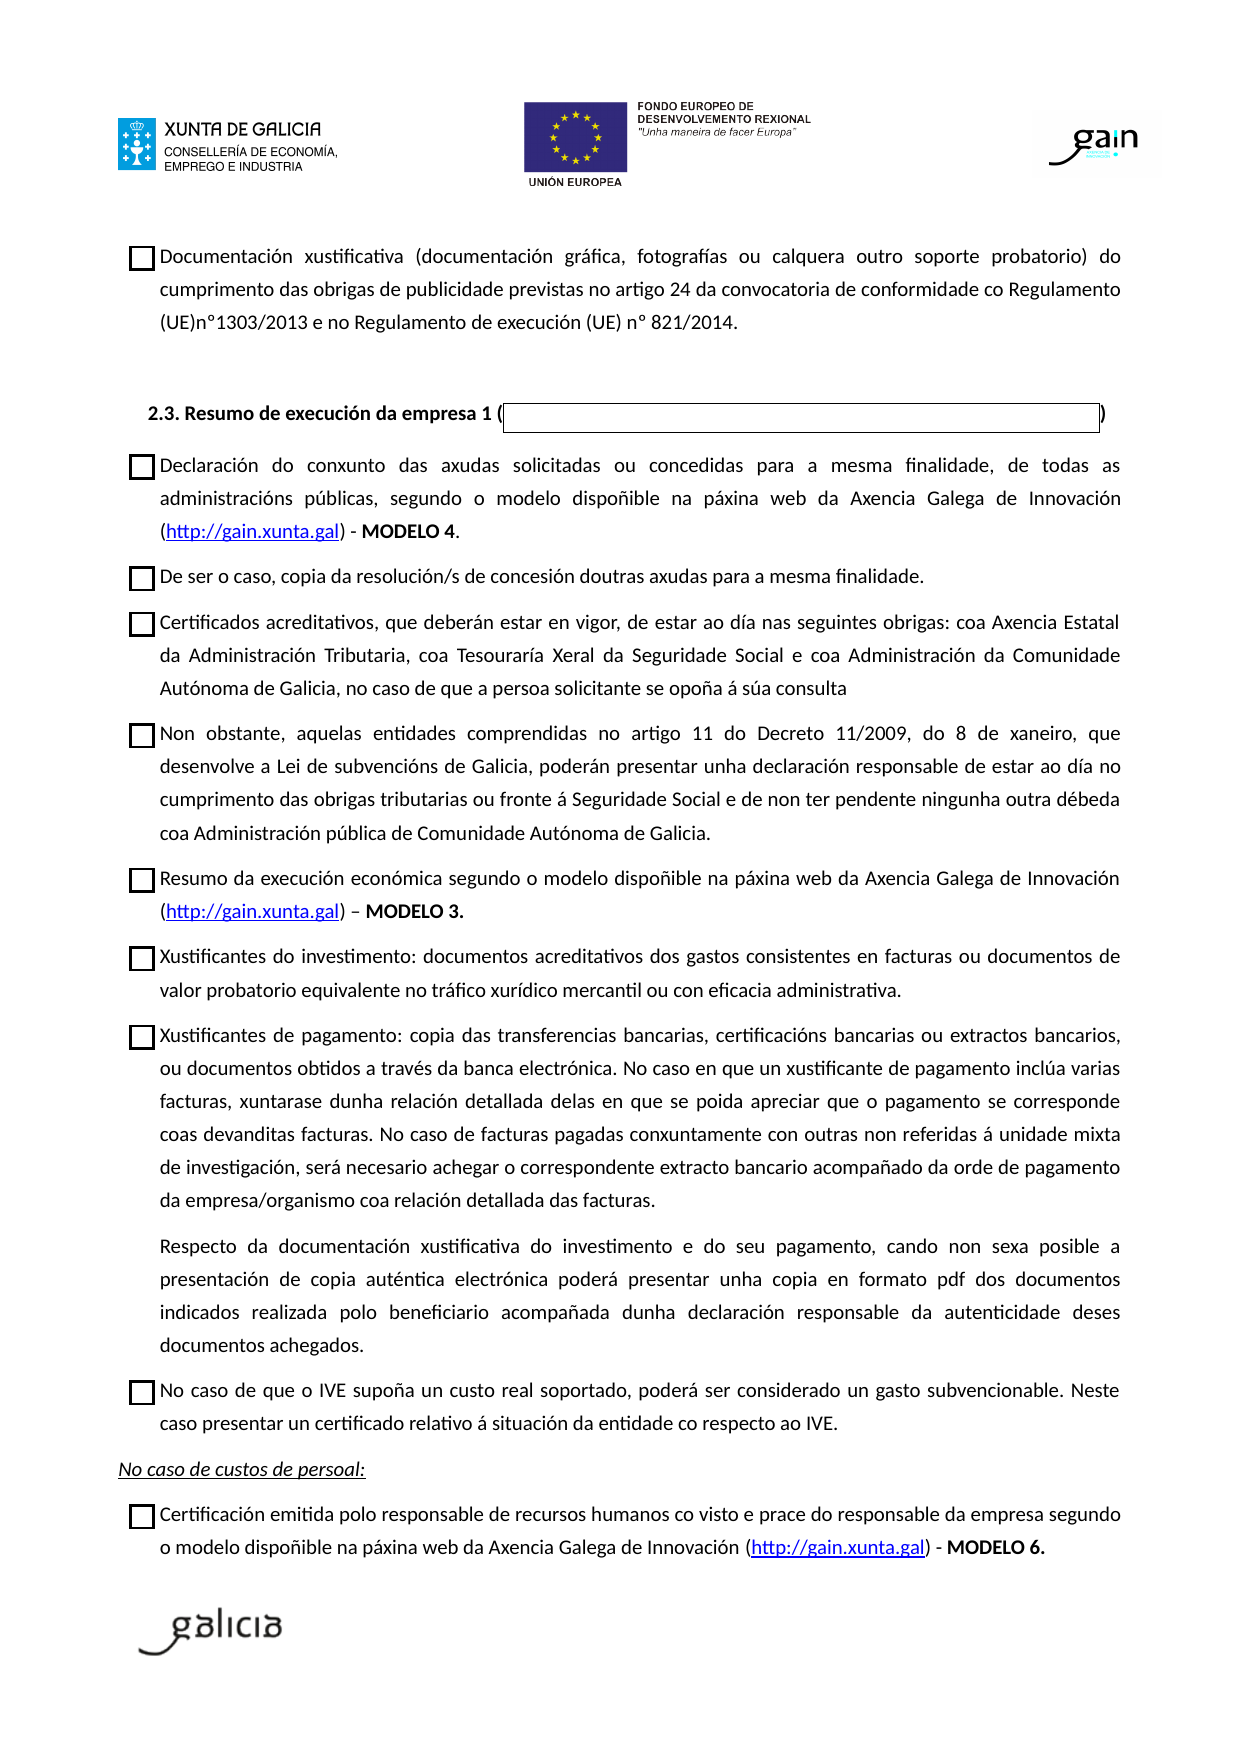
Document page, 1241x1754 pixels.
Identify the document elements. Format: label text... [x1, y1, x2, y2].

text Certificación emitida polo responsable de recursos humanos co visto e prace do responsable da empresa segundo o modelo dispoñible na páxina web da Axencia Galega de Innovación (http://gain.xunta.gal) - MODELO 6. [159, 1502, 1122, 1560]
text Respecto da documentación xustificativa do investimento e do seu pagamento, cando non sexa posible a presentación de copia auténtica electrónica poderá presentar unha copia en formato pdf dos documentos indicados realizada polo beneficiario acompañada dunha declaración responsable da autenticidade deses documentos achegados. [159, 1233, 1122, 1357]
picture [156, 118, 337, 171]
text Certificados acreditativos, que deberán estar en vigor, de estar ao día nas seguintes obrigas: coa Axencia Estatal da Administración Tributaria, coa Tesouraría Xeral da Seguridade Social e coa Administración da Comunidade Autónoma de Galicia, no caso de que a persoa solicitante se opoña á súa consulta [159, 609, 1122, 701]
text Declaración do conxunto das axudas solicitadas ou concedidas para a mesma finalidade, de todas as administracións públicas, segundo o modelo dispoñible na páxina web da Axencia Galega de Innovación (http://gain.xunta.gal) - MODELO 4. [159, 452, 1122, 543]
text Documentación xustificativa (documentación gráfica, fotografías ou calquera outro soporte probatorio) do cumprimento das obrigas de publicidade previstas no artigo 24 da convocatoria de conformidade co Regulamento (UE)nº1303/2013 e no Regulamento de execución (UE) nº 821/2014. [159, 243, 1122, 335]
text Xustificantes de pagamento: copia das transferencias bancarias, certificacións bancarias ou extractos bancarios, ou documentos obtidos a través da banca electrónica. No caso en que un xustificante de pagamento inclúa varias facturas, xuntarase dunha relación detallada delas en que se poida apreciar que o pagamento se corresponde coas devanditas facturas. No caso de facturas pagadas conxuntamente con outras non referidas á unidade mixta de investigación, será necesario achegar o correspondente extracto bancario acompañado da orde de pagamento da empresa/organismo coa relación detallada das facturas. [159, 1022, 1122, 1213]
text No caso de que o IVE supoña un custo real soportado, poderá ser considerado un gasto subvencionable. Neste caso presentar un certificado relativo á situación da entidade co respecto ao IVE. [159, 1377, 1122, 1436]
picture [118, 1586, 308, 1681]
text No caso de custos de persoal: [118, 1456, 1122, 1481]
picture [1032, 110, 1162, 178]
text De ser o caso, copia da resolución/s de concesión doutras axudas para a mesma finalidade. [159, 563, 1122, 589]
picture [524, 102, 811, 186]
text Non obstante, aquelas entidades comprendidas no artigo 11 do Decreto 11/2009, do 8 de xaneiro, que desenvolve a Lei de subvencións de Galicia, poderán presentar unha declaración responsable de estar ao día no cumprimento das obrigas tributarias ou fronte á Seguridade Social e de non ter pendente ningunha outra débeda coa Administración pública de Comunidade Autónoma de Galicia. [159, 721, 1122, 845]
text Resumo da execución económica segundo o modelo dispoñible na páxina web da Axencia Galega de Innovación (http://gain.xunta.gal) – MODELO 3. [159, 865, 1122, 924]
picture [131, 148, 142, 164]
text Xustificantes do investimento: documentos acreditativos dos gastos consistentes en facturas ou documentos de valor probatorio equivalente no tráfico xurídico mercantil ou con eficacia administrativa. [159, 944, 1122, 1002]
text 2.3. Resumo de execución da empresa 1 () [148, 400, 1122, 432]
